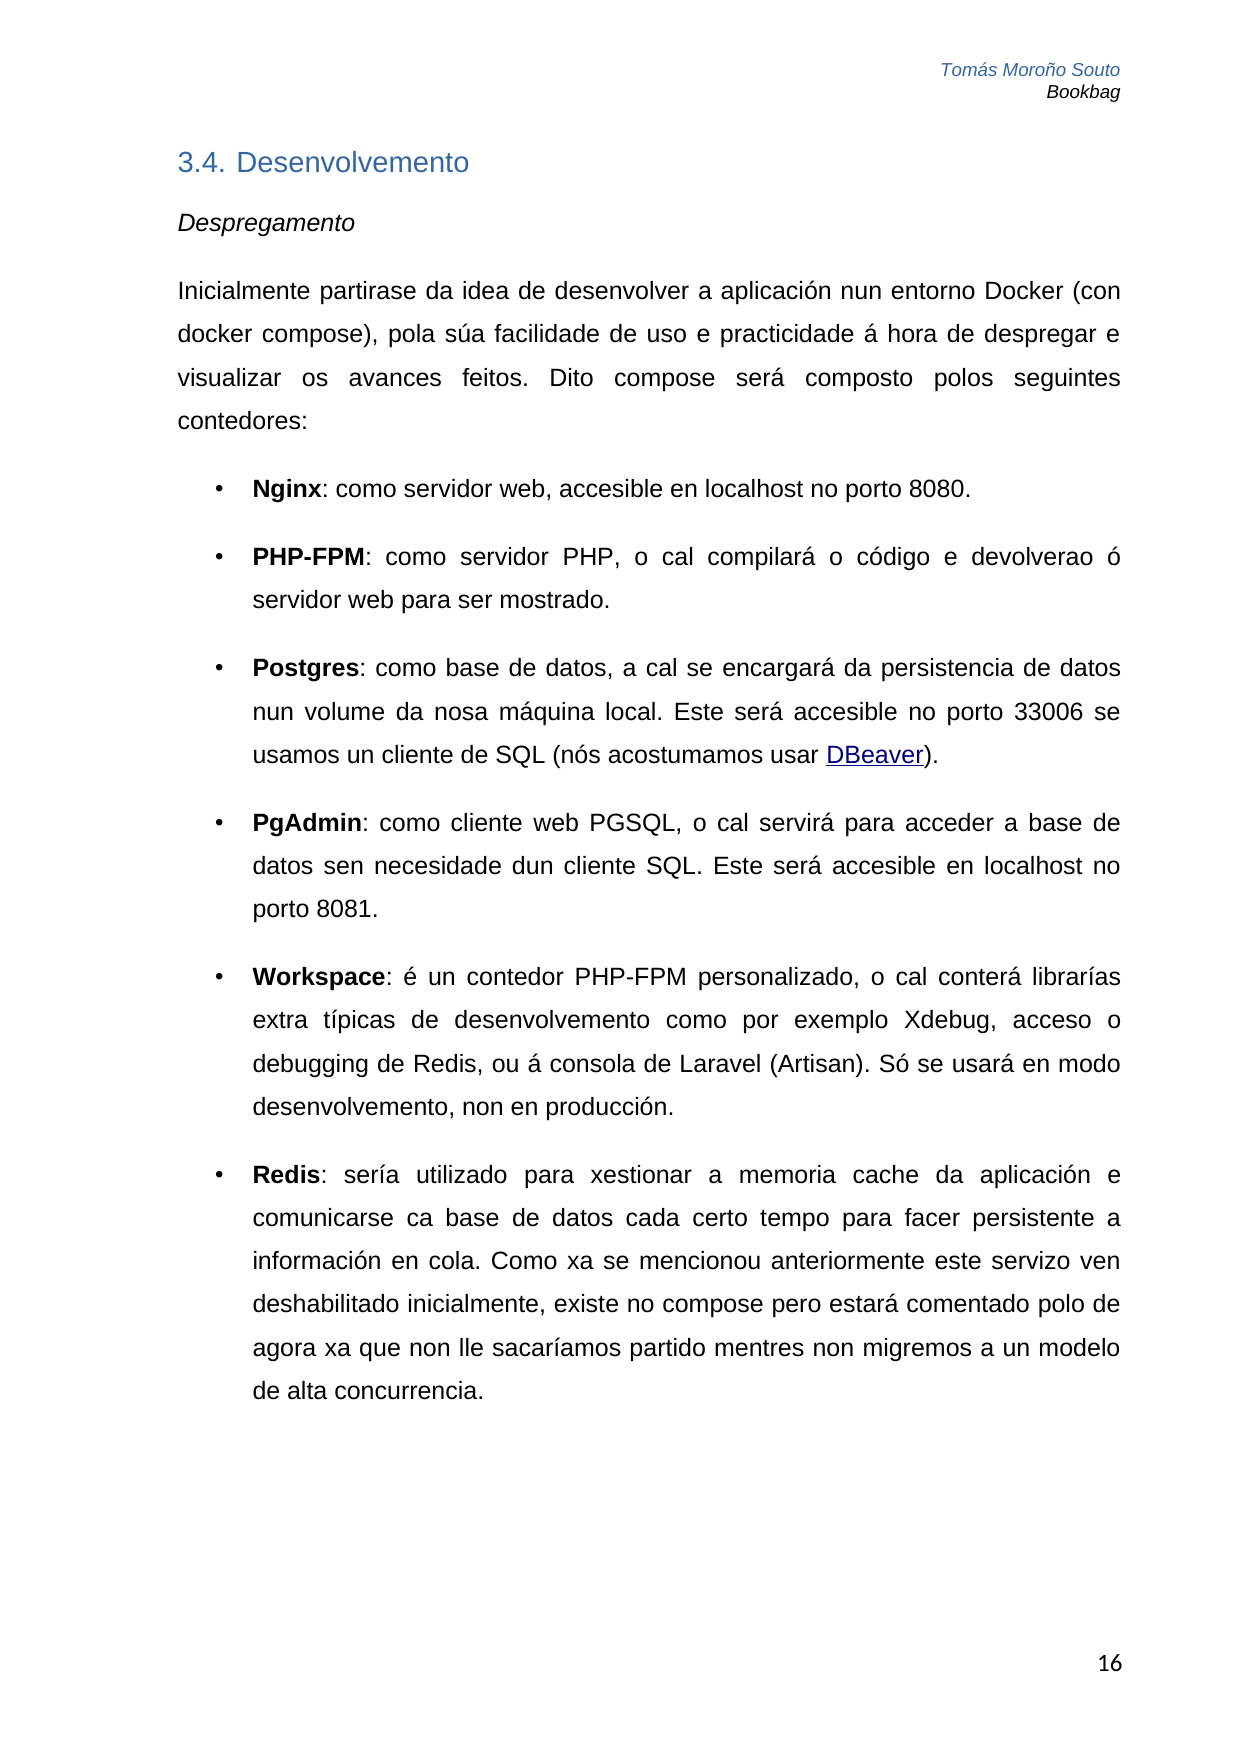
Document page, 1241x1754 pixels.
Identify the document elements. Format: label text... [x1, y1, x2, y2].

text Despregamento [177, 208, 1122, 237]
list PgAdmin: como cliente web PGSQL, o cal servirá para acceder a base de datos sen necesidade dun cliente SQL. Este será accesible en localhost no porto 8081. [215, 808, 1122, 923]
list PHP-FPM: como servidor PHP, o cal compilará o código e devolverao ó servidor web para ser mostrado. [215, 542, 1122, 614]
list Redis: sería utilizado para xestionar a memoria cache da aplicación e comunicarse ca base de datos cada certo tempo para facer persistente a información en cola. Como xa se mencionou anteriormente este servizo ven deshabilitado inicialmente, existe no compose pero estará comentado polo de agora xa que non lle sacaríamos partido mentres non migremos a un modelo de alta concurrencia. [215, 1160, 1122, 1404]
list Nginx: como servidor web, accesible en localhost no porto 8080. [215, 474, 1122, 503]
list Workspace: é un contedor PHP-FPM personalizado, o cal conterá librarías extra típicas de desenvolvemento como por exemplo Xdebug, acceso o debugging de Redis, ou á consola de Laravel (Artisan). Só se usará en modo desenvolvemento, non en producción. [215, 962, 1122, 1121]
subtitle Desenvolvemento [177, 145, 1122, 179]
text Inicialmente partirase da idea de desenvolver a aplicación nun entorno Docker (con docker compose), pola súa facilidade de uso e practicidade á hora de despregar e visualizar os avances feitos. Dito compose será composto polos seguintes contedores: [177, 276, 1122, 434]
list Postgres: como base de datos, a cal se encargará da persistencia de datos nun volume da nosa máquina local. Este será accesible no porto 33006 se usamos un cliente de SQL (nós acostumamos usar DBeaver). [215, 653, 1122, 768]
